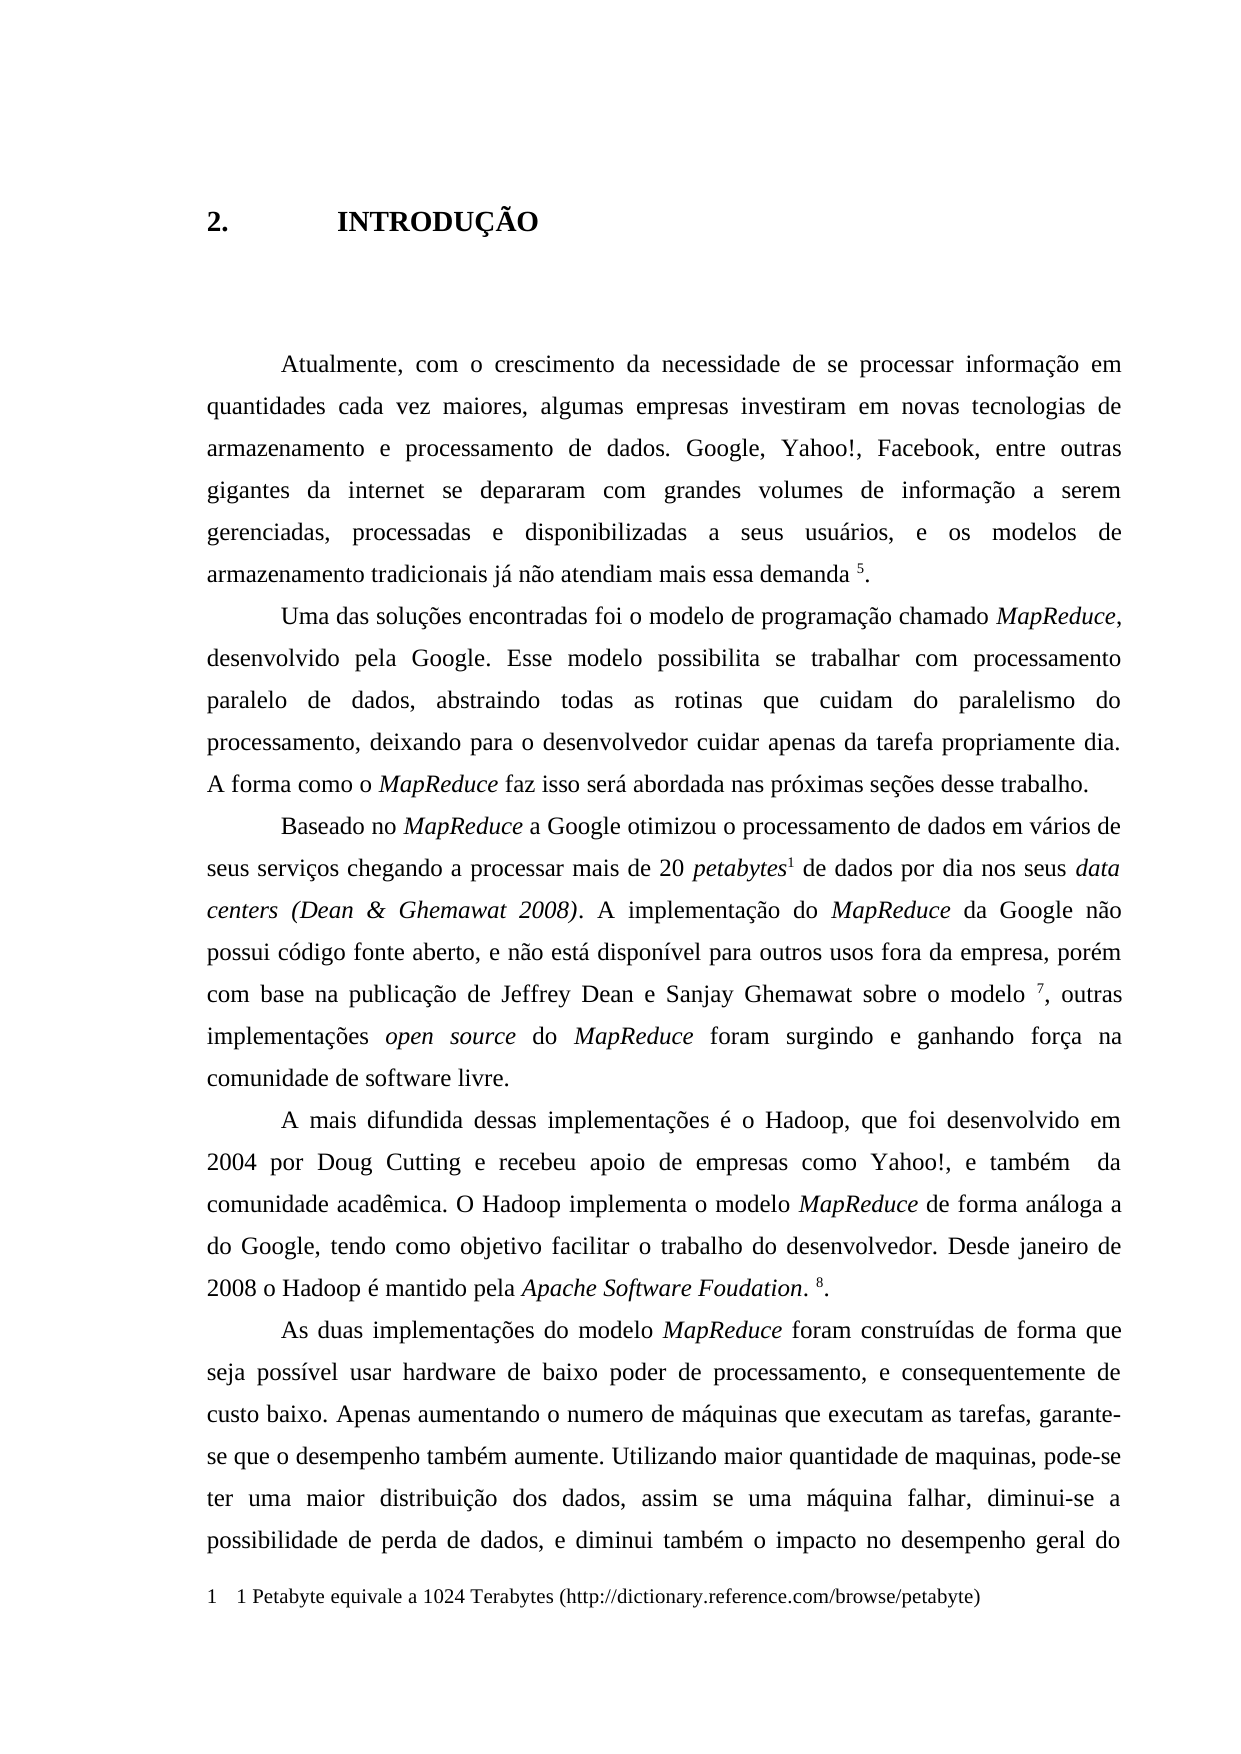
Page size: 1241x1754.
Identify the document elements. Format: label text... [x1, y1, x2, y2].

text 1 Petabyte equivale a 1024 Terabytes (http://dictionary.reference.com/browse/petabyte) [207, 1585, 1122, 1608]
text Baseado no MapReduce a Google otimizou o processamento de dados em vários de seus serviços chegando a processar mais de 20 petabytes de dados por dia nos seus data centers (Dean & Ghemawat 2008)⁠. A implementação do MapReduce da Google não possui código fonte aberto, e não está disponível para outros usos fora da empresa, porém com base na publicação de Jeffrey Dean e Sanjay Ghemawat sobre o modelo 7⁠, outras implementações open source do MapReduce foram surgindo e ganhando força na comunidade de software livre. [207, 812, 1122, 1092]
text Atualmente, com o crescimento da necessidade de se processar informação em quantidades cada vez maiores, algumas empresas investiram em novas tecnologias de armazenamento e processamento de dados. Google, Yahoo!, Facebook, entre outras gigantes da internet se depararam com grandes volumes de informação a serem gerenciadas, processadas e disponibilizadas a seus usuários, e os modelos de armazenamento tradicionais já não atendiam mais essa demanda 5⁠. [207, 350, 1122, 588]
text As duas implementações do modelo MapReduce foram construídas de forma que seja possível usar hardware de baixo poder de processamento, e consequentemente de custo baixo. Apenas aumentando o numero de máquinas que executam as tarefas, garante-se que o desempenho também aumente. Utilizando maior quantidade de maquinas, pode-se ter uma maior distribuição dos dados, assim se uma máquina falhar, diminui-se a possibilidade de perda de dados, e diminui também o impacto no desempenho geral do [207, 1316, 1122, 1553]
text Uma das soluções encontradas foi o modelo de programação chamado MapReduce, desenvolvido pela Google. Esse modelo possibilita se trabalhar com processamento paralelo de dados, abstraindo todas as rotinas que cuidam do paralelismo do processamento, deixando para o desenvolvedor cuidar apenas da tarefa propriamente dia. A forma como o MapReduce faz isso será abordada nas próximas seções desse trabalho. [207, 602, 1122, 798]
subtitle INTRODUÇÃO [207, 205, 1122, 238]
text A mais difundida dessas implementações é o Hadoop, que foi desenvolvido em 2004 por Doug Cutting e recebeu apoio de empresas como Yahoo!, e também da comunidade acadêmica. O Hadoop implementa o modelo MapReduce de forma análoga a do Google, tendo como objetivo facilitar o trabalho do desenvolvedor. Desde janeiro de 2008 o Hadoop é mantido pela Apache Software Foudation. 8⁠. [207, 1106, 1122, 1302]
